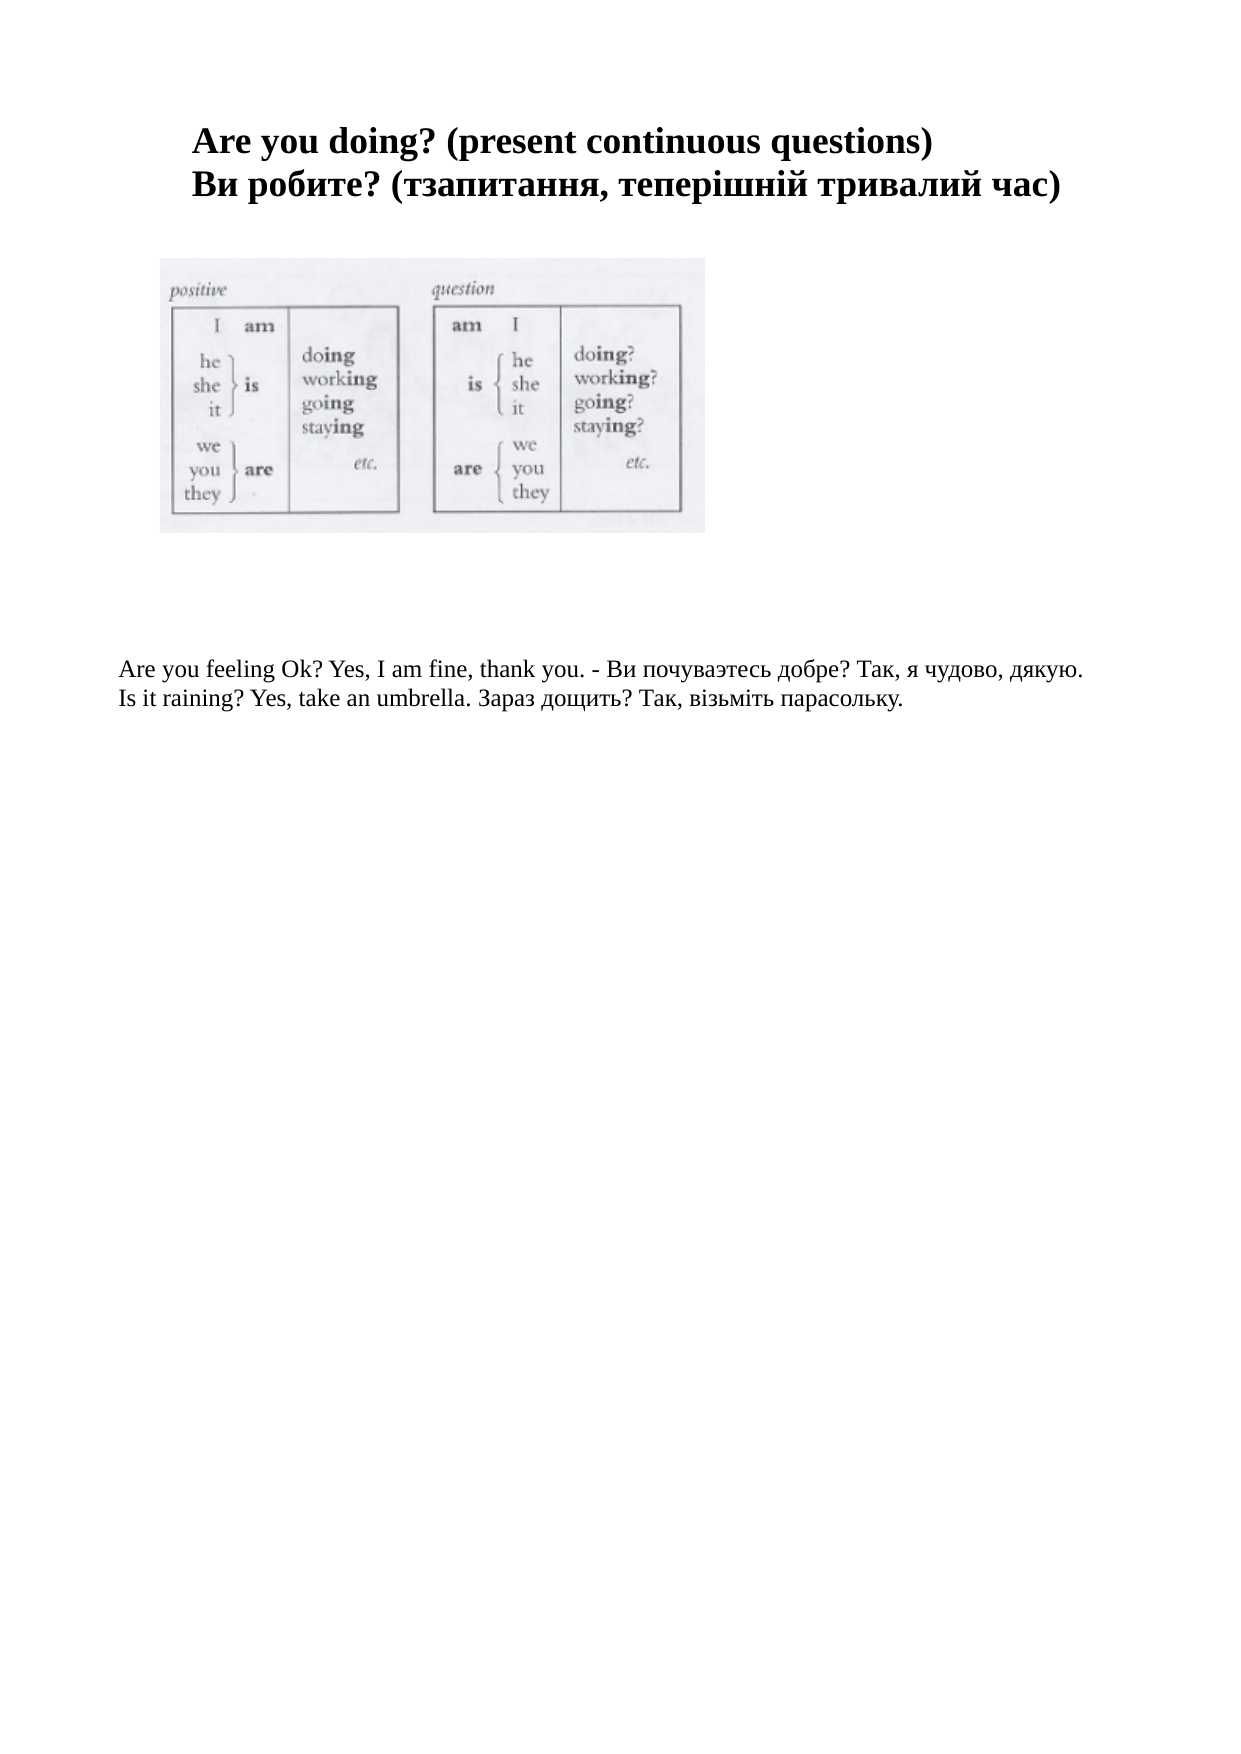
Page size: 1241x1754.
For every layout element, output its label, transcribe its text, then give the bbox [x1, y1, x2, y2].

picture [159, 258, 706, 533]
text Are you doing? (present continuous questions) [118, 118, 1122, 161]
text Ви робите? (тзапитання, теперішній тривалий час) [118, 161, 1122, 204]
text Is it raining? Yes, take an umbrella. Зараз дощить? Так, візьміть парасольку. [118, 683, 1122, 712]
text Are you feeling Ok? Yes, I am fine, thank you. - Ви почуваэтесь добре? Так, я чудово, дякую. [118, 654, 1122, 683]
